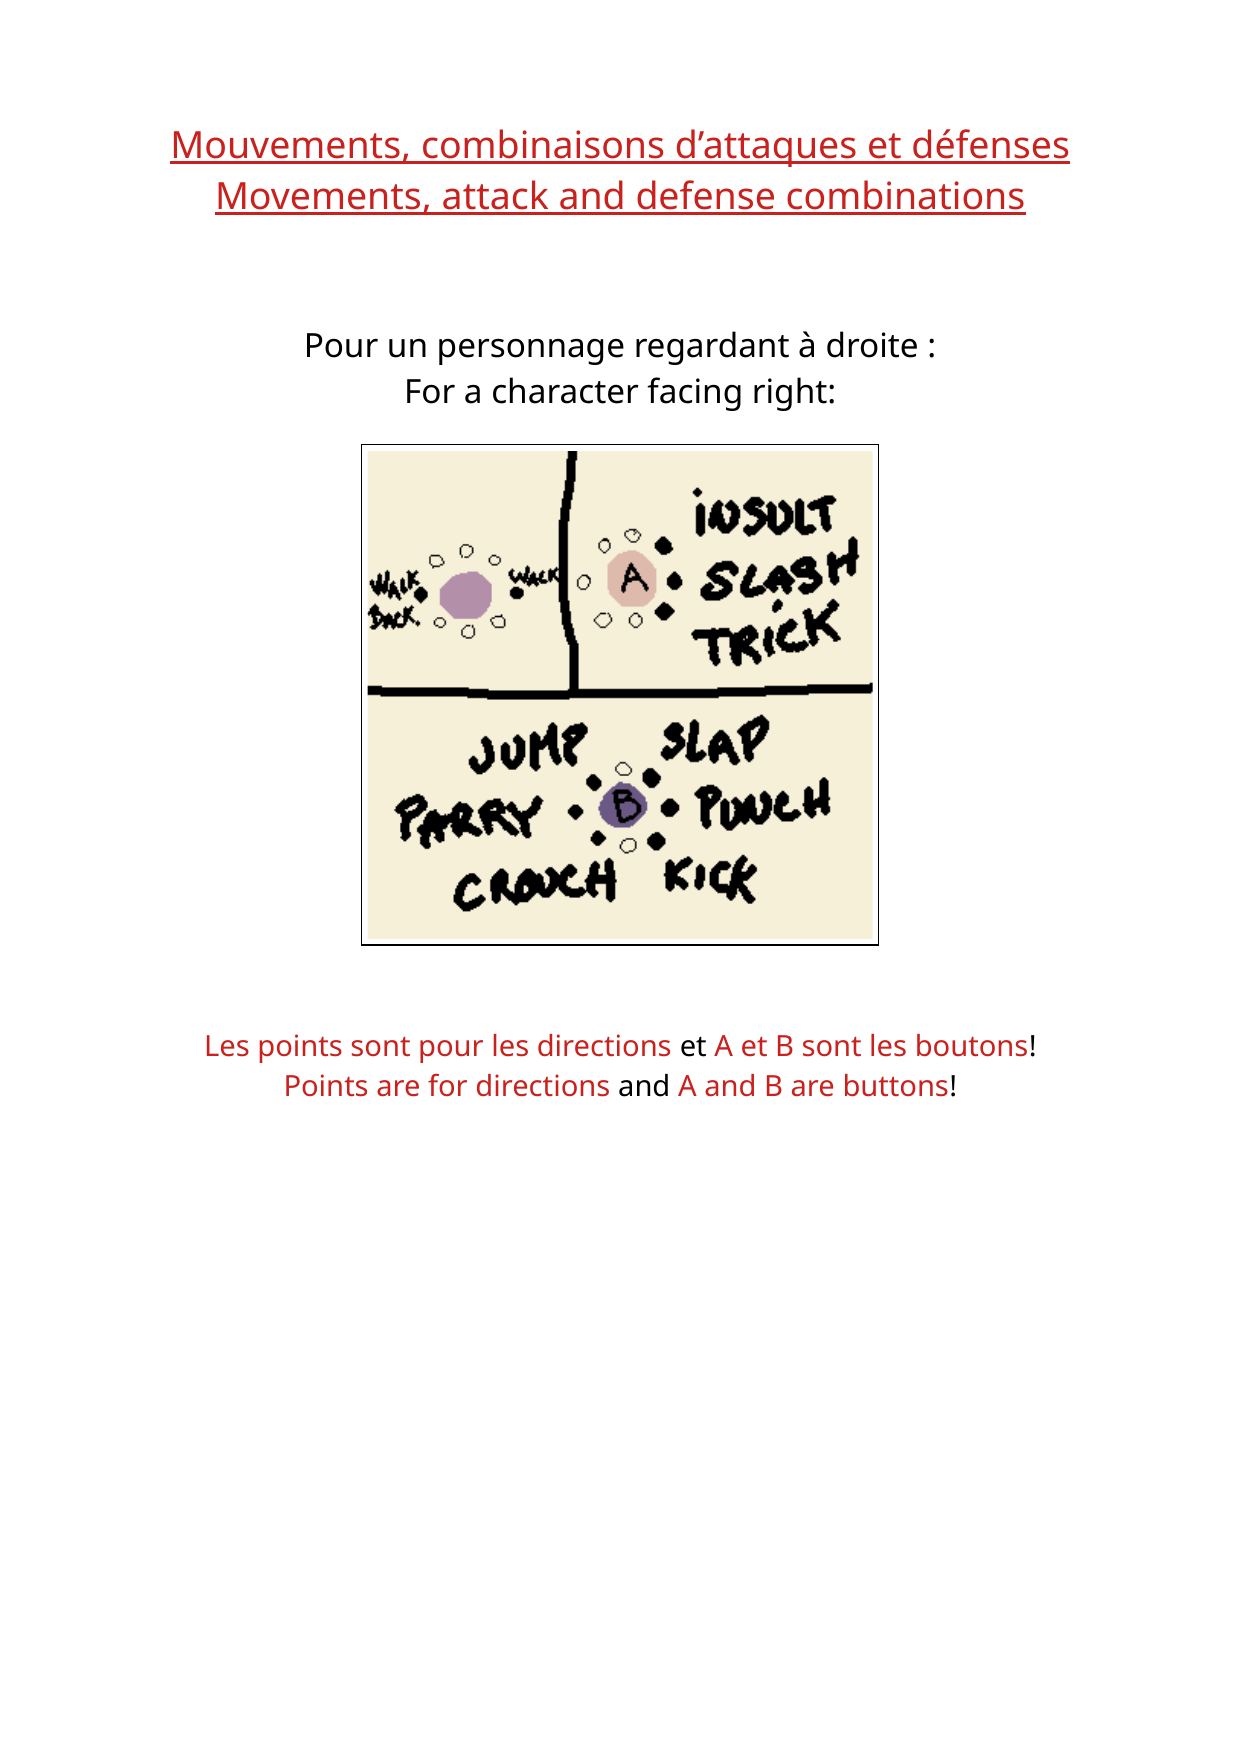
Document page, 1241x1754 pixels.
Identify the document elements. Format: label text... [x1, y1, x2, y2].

text Mouvements, combinaisons d’attaques et défenses [118, 118, 1122, 169]
text Movements, attack and defense combinations [118, 169, 1122, 220]
text Points are for directions and A and B are buttons! [118, 1065, 1122, 1105]
text Les points sont pour les directions et A et B sont les boutons! [118, 1026, 1122, 1065]
text For a character facing right: [118, 368, 1122, 413]
picture [367, 451, 873, 939]
text Pour un personnage regardant à droite : [118, 322, 1122, 368]
